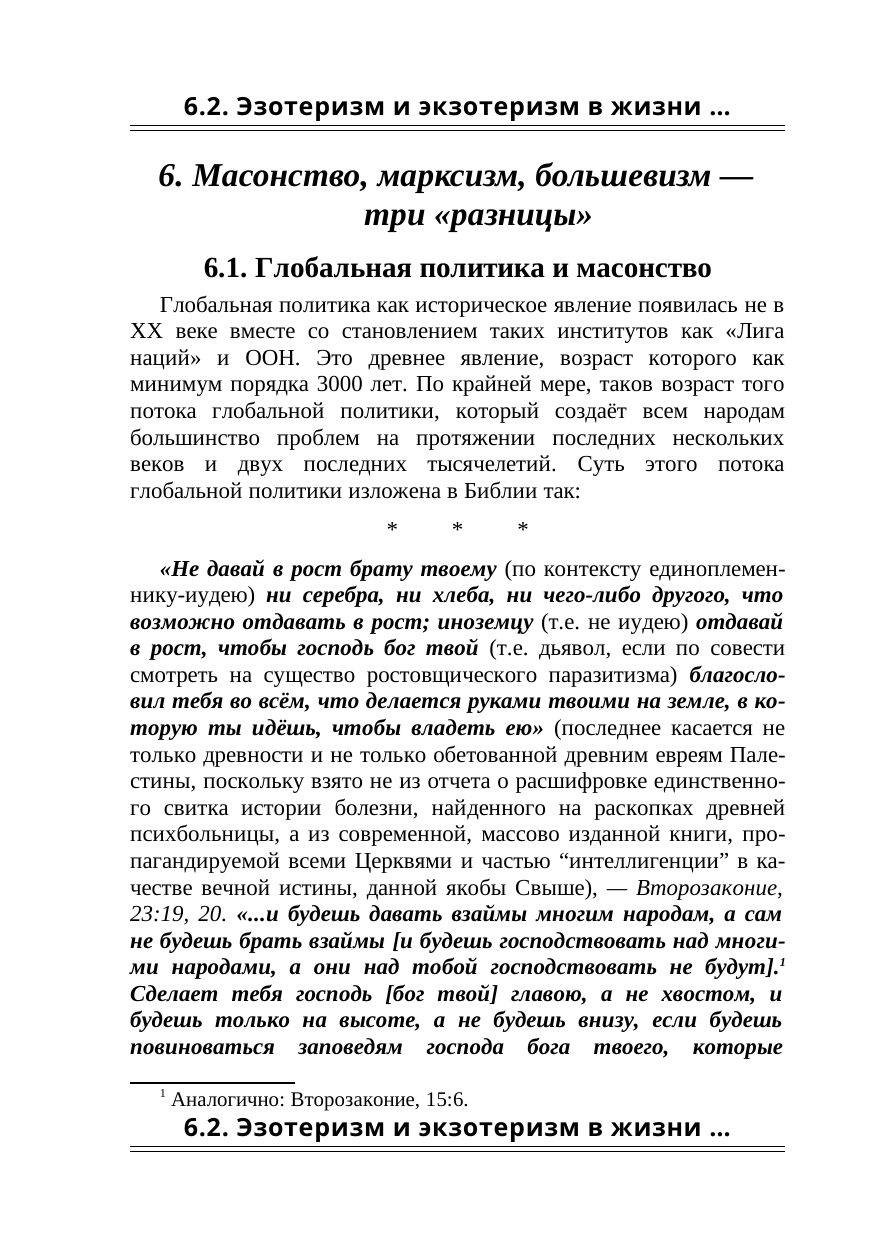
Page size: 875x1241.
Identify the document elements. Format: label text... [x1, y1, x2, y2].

text * * * [130, 516, 785, 542]
subtitle 6. Масонство, марксизм, большевизм — три «разницы» [130, 155, 785, 232]
text Глобальная политика как историческое явление появилась не в ХХ веке вместе со становлением таких институтов как «Лига наций» и ООН. Это древнее явление, возраст которого как минимум порядка 3000 лет. По крайней мере, таков возраст того потока глобальной политики, который создаёт всем народам большинство проблем на протяжении последних нескольких веков и двух последних тысячелетий. Суть этого потока глобальной политики изложена в Библии так: [130, 291, 785, 503]
text Аналогично: Второзаконие, 15:6. [130, 1089, 785, 1110]
text «Не да­вай в рост бра­ту твое­му (по кон­тек­сту еди­но­пле­мен­ни­ку-иу­дею) ни се­реб­ра, ни хле­ба, ни че­го-ли­бо дру­го­го, что воз­мож­но от­да­вать в рост; ино­зем­цу (т.е. не иу­дею) от­да­вай в рост, что­бы гос­подь бог твой (т.е. дья­вол, ес­ли по со­вес­ти смот­реть на су­ще­ст­во ростовщи­ческого паразитизма) бла­го­сло­вил те­бя во всём, что де­ла­ет­ся ру­ка­ми твои­ми на зем­ле, в ко­то­рую ты идёшь, что­бы вла­деть ею» (по­след­нее ка­са­ет­ся не толь­ко древ­но­сти и не толь­ко обе­то­ван­ной древ­ним ев­ре­ям Па­ле­сти­ны, по­сколь­ку взя­то не из от­че­та о рас­шиф­ров­ке един­ст­вен­но­го свит­ка истории болезни, най­ден­но­го на рас­коп­ках древней психбольницы, а из со­вре­мен­ной, мас­со­во из­дан­ной кни­ги, про­па­ган­ди­руе­мой все­ми Церк­вя­ми и ча­стью “ин­тел­ли­ген­ции” в ка­че­ст­ве веч­ной ис­ти­ны, дан­ной яко­бы Свы­ше), — Второза­коние, 23:19, 20. «...и будешь давать взаймы многим народам, а сам не будешь брать взаймы [и бу­дешь гос­под­ство­вать над мно­ги­ми на­ро­да­ми, а они над то­бой гос­под­ство­вать не бу­дут]. Сделает тебя господь [бог твой] главою, а не хвостом, и будешь только на высоте, а не будешь внизу, если будешь повиноваться заповедям господа бога твоего, которые [130, 554, 785, 1059]
subtitle 6.1. Глобальная политика и масонство [130, 251, 785, 284]
